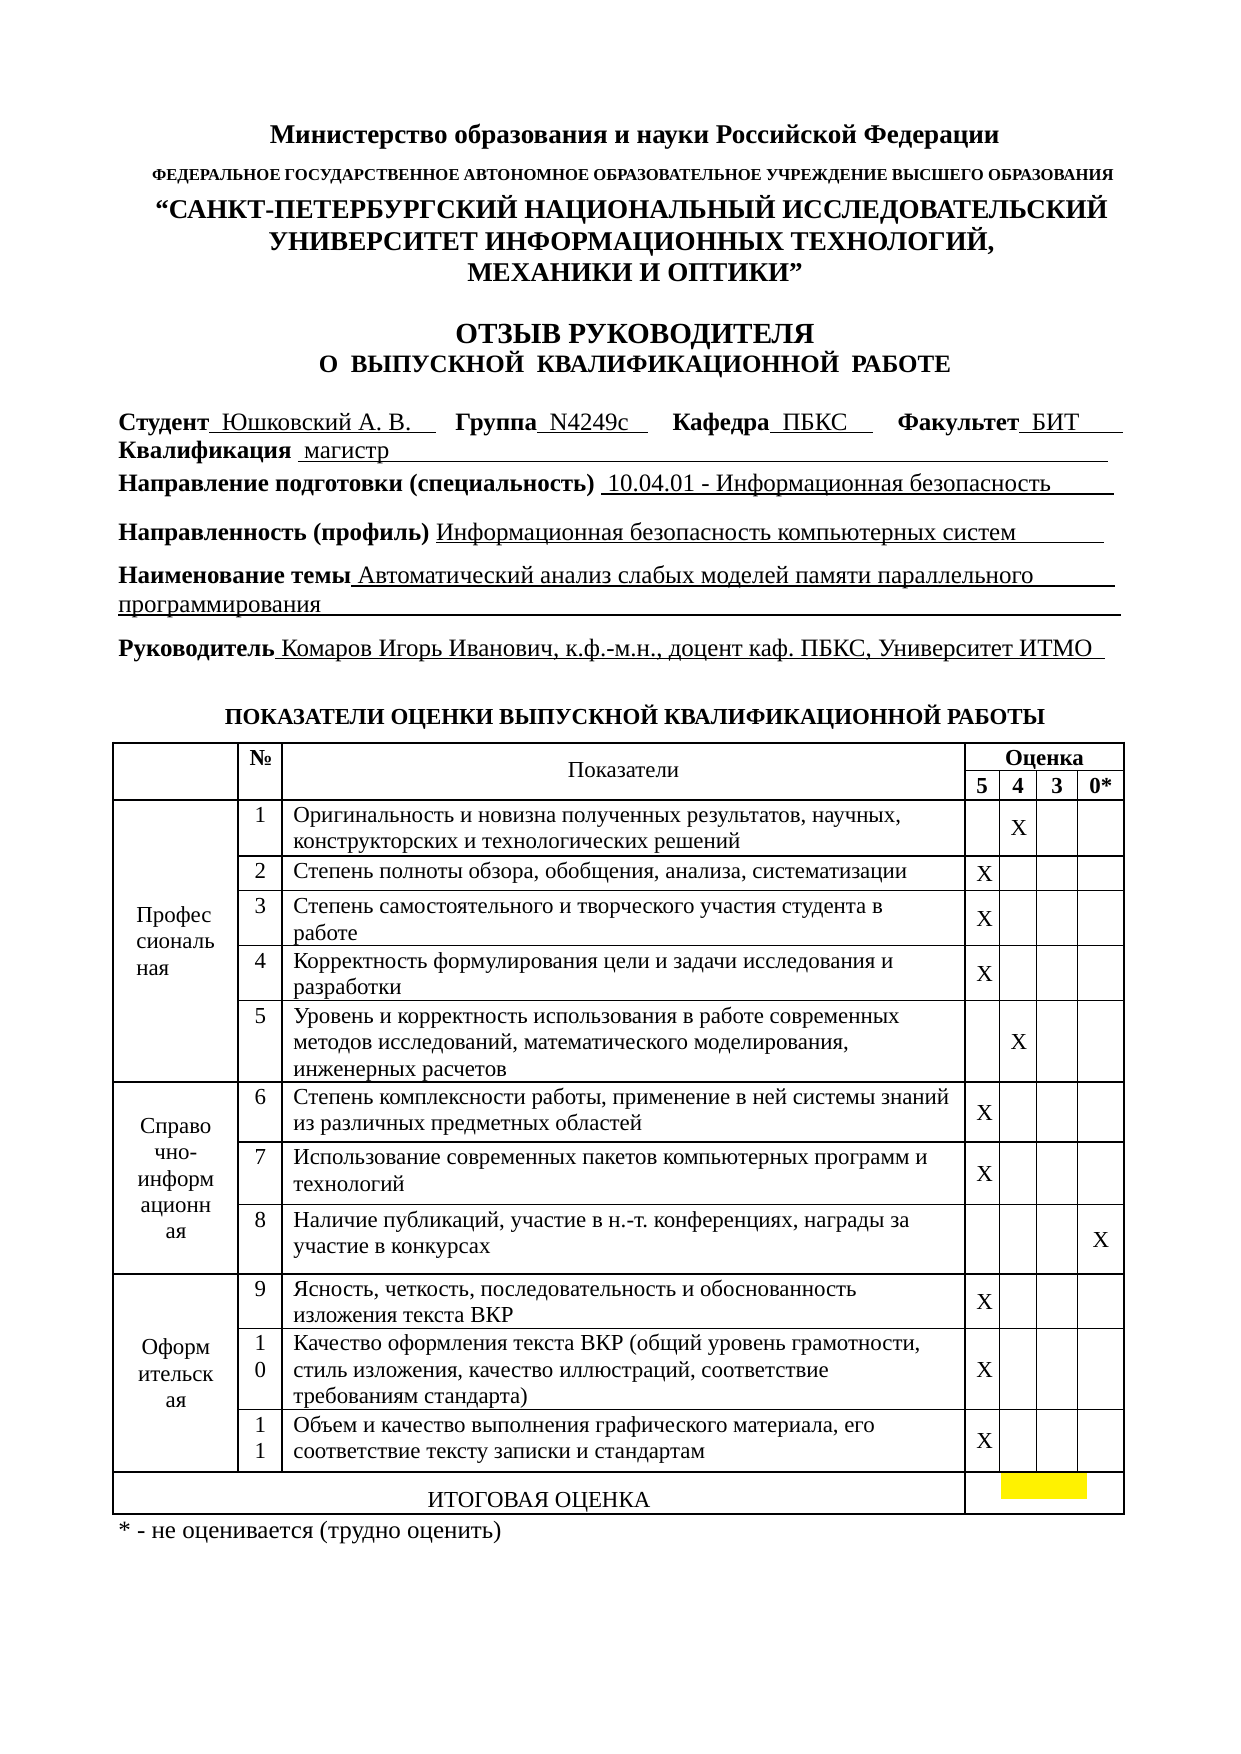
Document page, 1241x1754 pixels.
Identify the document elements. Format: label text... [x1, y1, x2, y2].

table_cell [966, 1001, 999, 1081]
table_cell Оригинальность и новизна полученных результатов, научных, конструкторских и технологических решений [283, 801, 964, 855]
table_cell Справочно- информационная [114, 1083, 237, 1273]
table_cell [1000, 1083, 1036, 1141]
table_cell X [966, 1143, 999, 1204]
table_cell [966, 1205, 999, 1273]
table_cell Качество оформления текста ВКР (общий уровень грамотности, стиль изложения, качество иллюстраций, соответствие требованиям стандарта) [283, 1329, 964, 1408]
table_cell X [966, 1083, 999, 1141]
table_cell X [1078, 1205, 1123, 1273]
table_cell 5 [966, 771, 999, 798]
subtitle ФЕДЕРАЛЬНОЕ ГОСУДАРСТВЕННОЕ АВТОНОМНОЕ ОБРАЗОВАТЕЛЬНОЕ УЧРЕЖДЕНИЕ ВЫСШЕГО ОБРАЗОВАНИЯ [118, 165, 1152, 184]
table_cell X [1000, 801, 1036, 855]
table_cell 4 [239, 946, 281, 1000]
text Квалификация магистр [118, 436, 1152, 464]
subtitle ПОКАЗАТЕЛИ ОЦЕНКИ ВЫПУСКНОЙ КВАЛИФИКАЦИОННОЙ РАБОТЫ [118, 703, 1152, 729]
text Направленность (профиль) Информационная безопасность компьютерных систем [118, 517, 1152, 545]
table_cell Корректность формулирования цели и задачи исследования и разработки [283, 946, 964, 1000]
table_cell [1078, 1143, 1123, 1204]
text Студент Юшковский А. В. Группа N4249c Кафедра ПБКС Факультет БИТ [118, 407, 1152, 436]
table_cell 3 [239, 891, 281, 945]
table_cell [1037, 946, 1077, 1000]
table_cell 6 [239, 1083, 281, 1141]
table_cell [1078, 801, 1123, 855]
table_cell X [966, 891, 999, 945]
table_cell [1037, 1205, 1077, 1273]
table_cell [1037, 891, 1077, 945]
table_cell [1078, 946, 1123, 1000]
title Министерство образования и науки Российской Федерации [118, 118, 1152, 149]
table_cell [1037, 1001, 1077, 1081]
table_cell ИТОГОВАЯ ОЦЕНКА [114, 1473, 964, 1513]
text Наименование темы Автоматический анализ слабых моделей памяти параллельного программирования [118, 560, 1152, 618]
table_cell 0* [1078, 771, 1123, 798]
table_cell [1000, 1410, 1036, 1471]
table_cell [1078, 1410, 1123, 1471]
table_cell 9 [239, 1275, 281, 1327]
text О ВЫПУСКНОЙ КВАЛИФИКАЦИОННОЙ РАБОТЕ [118, 349, 1152, 378]
table_cell 5 [239, 1001, 281, 1081]
table_cell [1000, 1275, 1036, 1327]
text УНИВЕРСИТЕТ ИНФОРМАЦИОННЫХ ТЕХНОЛОГИЙ, [118, 225, 1152, 256]
text Руководитель Комаров Игорь Иванович, к.ф.-м.н., доцент каф. ПБКС, Университет ИТМО [118, 633, 1152, 662]
text Направление подготовки (специальность) 10.04.01 - Информационная безопасность [118, 468, 1152, 497]
table_cell X [966, 1329, 999, 1408]
text “САНКТ-ПЕТЕРБУРГСКИЙ НАЦИОНАЛЬНЫЙ ИССЛЕДОВАТЕЛЬСКИЙ [118, 193, 1152, 225]
table_cell Степень полноты обзора, обобщения, анализа, систематизации [283, 857, 964, 890]
table_header Оценка [966, 744, 1123, 770]
table_cell 8 [239, 1205, 281, 1273]
table_cell X [1000, 1001, 1036, 1081]
text МЕХАНИКИ И ОПТИКИ” [118, 256, 1152, 287]
table_cell [1000, 1143, 1036, 1204]
table_cell X [966, 1410, 999, 1471]
table_cell [1037, 1143, 1077, 1204]
table_cell [1078, 1329, 1123, 1408]
table_cell [1078, 891, 1123, 945]
text ОТЗЫВ РУКОВОДИТЕЛЯ [118, 316, 1152, 349]
table_cell X [966, 1275, 999, 1327]
table_cell Оформительская [114, 1275, 237, 1471]
table_cell 2 [239, 857, 281, 890]
table_cell [1000, 891, 1036, 945]
table_cell [1000, 1329, 1036, 1408]
table_cell 7 [239, 1143, 281, 1204]
table_cell [1078, 857, 1123, 890]
table_cell X [966, 946, 999, 1000]
table_cell [1000, 857, 1036, 890]
table_cell X [966, 857, 999, 890]
table_cell Профессиональная [114, 801, 237, 1081]
table_cell [239, 770, 281, 798]
table_cell [1000, 1205, 1036, 1273]
table_cell 1 [239, 801, 281, 855]
table_cell 4 [1000, 771, 1036, 798]
table_cell [1037, 1329, 1077, 1408]
table_cell [1037, 1410, 1077, 1471]
table_cell [1037, 801, 1077, 855]
table_cell 3 [1037, 771, 1077, 798]
table_cell Уровень и корректность использования в работе современных методов исследований, математического моделирования, инженерных расчетов [283, 1001, 964, 1081]
table_cell Использование современных пакетов компьютерных программ и технологий [283, 1143, 964, 1204]
table_cell [1078, 1083, 1123, 1141]
table_cell 10 [239, 1329, 281, 1408]
table_cell 11 [239, 1410, 281, 1471]
text * - не оценивается (трудно оценить) [118, 1515, 1152, 1543]
table_cell [1078, 1001, 1123, 1081]
table_cell [1078, 1275, 1123, 1327]
table_cell Наличие публикаций, участие в н.-т. конференциях, награды за участие в конкурсах [283, 1205, 964, 1273]
table_cell Объем и качество выполнения графического материала, его соответствие тексту записки и стандартам [283, 1410, 964, 1471]
table_cell Степень самостоятельного и творческого участия студента в работе [283, 891, 964, 945]
table_cell [1000, 946, 1036, 1000]
table_cell [966, 801, 999, 855]
table_cell Ясность, четкость, последовательность и обоснованность изложения текста ВКР [283, 1275, 964, 1327]
table_header № [239, 744, 281, 770]
table_header [114, 744, 237, 798]
table_cell [1037, 1275, 1077, 1327]
table_header Показатели [283, 744, 964, 798]
table_cell [1037, 857, 1077, 890]
table_cell [966, 1473, 1123, 1513]
table_cell [1037, 1083, 1077, 1141]
table_cell Степень комплексности работы, применение в ней системы знаний из различных предметных областей [283, 1083, 964, 1141]
